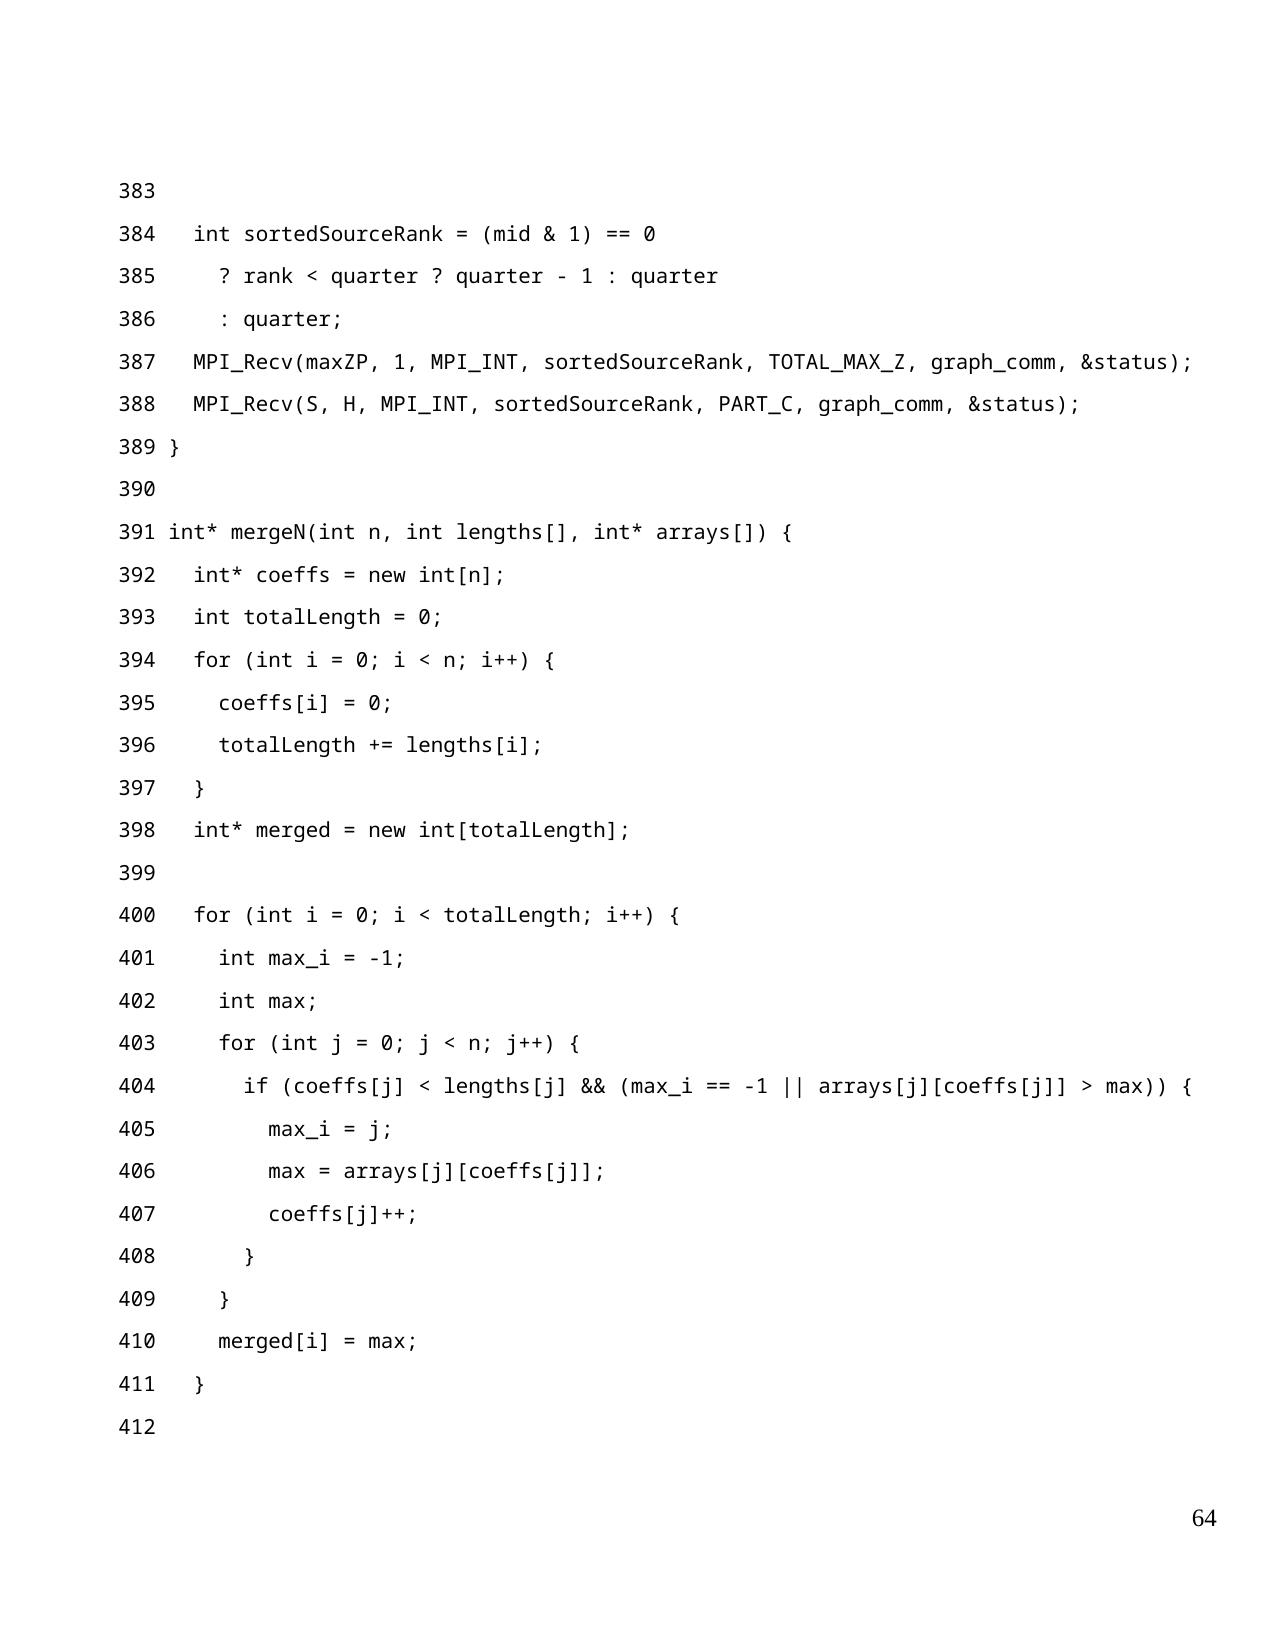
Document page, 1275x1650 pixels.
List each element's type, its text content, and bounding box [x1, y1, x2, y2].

text 400 for (int i = 0; i < totalLength; i++) { [118, 901, 1216, 929]
text 412 [118, 1412, 1216, 1440]
text 398 int* merged = new int[totalLength]; [118, 815, 1216, 844]
text 399 [118, 858, 1216, 886]
text 406 max = arrays[j][coeffs[j]]; [118, 1156, 1216, 1185]
text 411 } [118, 1369, 1216, 1398]
text 385 ? rank < quarter ? quarter - 1 : quarter [118, 262, 1216, 290]
text 408 } [118, 1241, 1216, 1270]
text 401 int max_i = -1; [118, 943, 1216, 972]
text 390 [118, 474, 1216, 503]
text 405 max_i = j; [118, 1114, 1216, 1142]
text 397 } [118, 773, 1216, 801]
text 391 int* mergeN(int n, int lengths[], int* arrays[]) { [118, 517, 1216, 546]
text 396 totalLength += lengths[i]; [118, 730, 1216, 759]
text 387 MPI_Recv(maxZP, 1, MPI_INT, sortedSourceRank, TOTAL_MAX_Z, graph_comm, &status); [118, 347, 1216, 375]
text 393 int totalLength = 0; [118, 602, 1216, 631]
text 384 int sortedSourceRank = (mid & 1) == 0 [118, 219, 1216, 247]
text 409 } [118, 1284, 1216, 1312]
text 383 [118, 176, 1216, 205]
text 389 } [118, 432, 1216, 460]
text 392 int* coeffs = new int[n]; [118, 560, 1216, 588]
text 394 for (int i = 0; i < n; i++) { [118, 645, 1216, 673]
text 402 int max; [118, 986, 1216, 1014]
text 395 coeffs[i] = 0; [118, 688, 1216, 716]
text 403 for (int j = 0; j < n; j++) { [118, 1028, 1216, 1057]
text 407 coeffs[j]++; [118, 1199, 1216, 1227]
text 388 MPI_Recv(S, H, MPI_INT, sortedSourceRank, PART_C, graph_comm, &status); [118, 389, 1216, 418]
text 410 merged[i] = max; [118, 1327, 1216, 1355]
text 404 if (coeffs[j] < lengths[j] && (max_i == -1 || arrays[j][coeffs[j]] > max)) { [118, 1071, 1216, 1099]
text 386 : quarter; [118, 304, 1216, 333]
